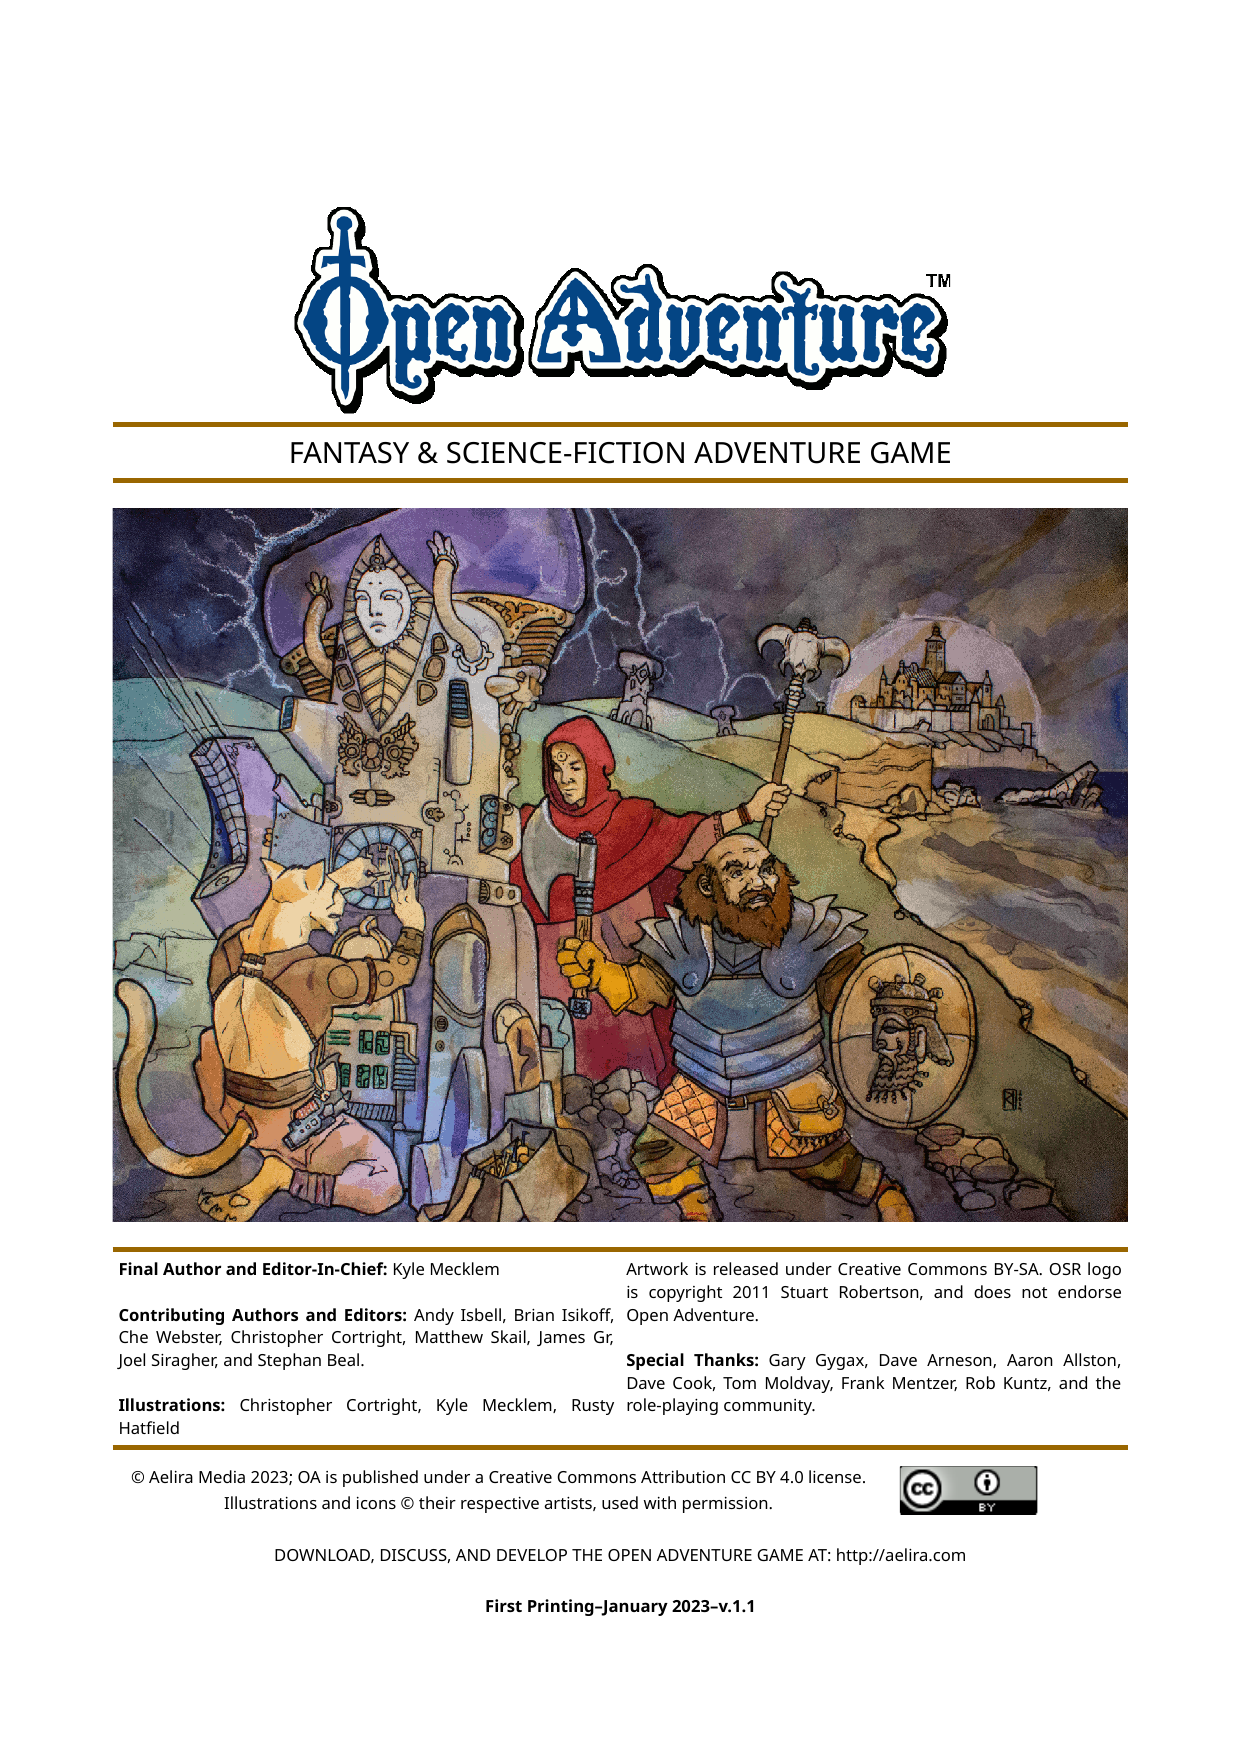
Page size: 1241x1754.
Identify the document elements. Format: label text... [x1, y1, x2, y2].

table_header Fantasy & Science-Fiction Adventure Game [113, 427, 1128, 478]
text DOWNLOAD, DISCUSS, AND DEVELOP THE OPEN ADVENTURE GAME AT: http://aelira.com [113, 1543, 1128, 1566]
picture [112, 508, 1128, 1222]
table_header Final Author and Editor-In-Chief: Kyle Mecklem Contributing Authors and Editors: Andy Isbell, Brian Isikoff, Che Webster, Christopher Cortright, Matthew Skail, James Gr, Joel Siragher, and Stephan Beal. Illustrations: Christopher Cortright, Kyle Mecklem, Rusty Hatfield [113, 1252, 620, 1445]
text © Aelira Media 2023; OA is published under a Creative Commons Attribution CC BY 4.0 license. Illustrations and icons © their respective artists, used with permission. [113, 1465, 1128, 1514]
table_header Artwork is released under Creative Commons BY-SA. OSR logo is copyright 2011 Stuart Robertson, and does not endorse Open Adventure. Special Thanks: Gary Gygax, Dave Arneson, Aaron Allston, Dave Cook, Tom Moldvay, Frank Mentzer, Rob Kuntz, and the role-playing community. [620, 1252, 1128, 1445]
text First Printing–January 2023–v.1.1 [113, 1595, 1128, 1618]
picture [899, 1466, 1038, 1515]
picture [290, 201, 951, 422]
